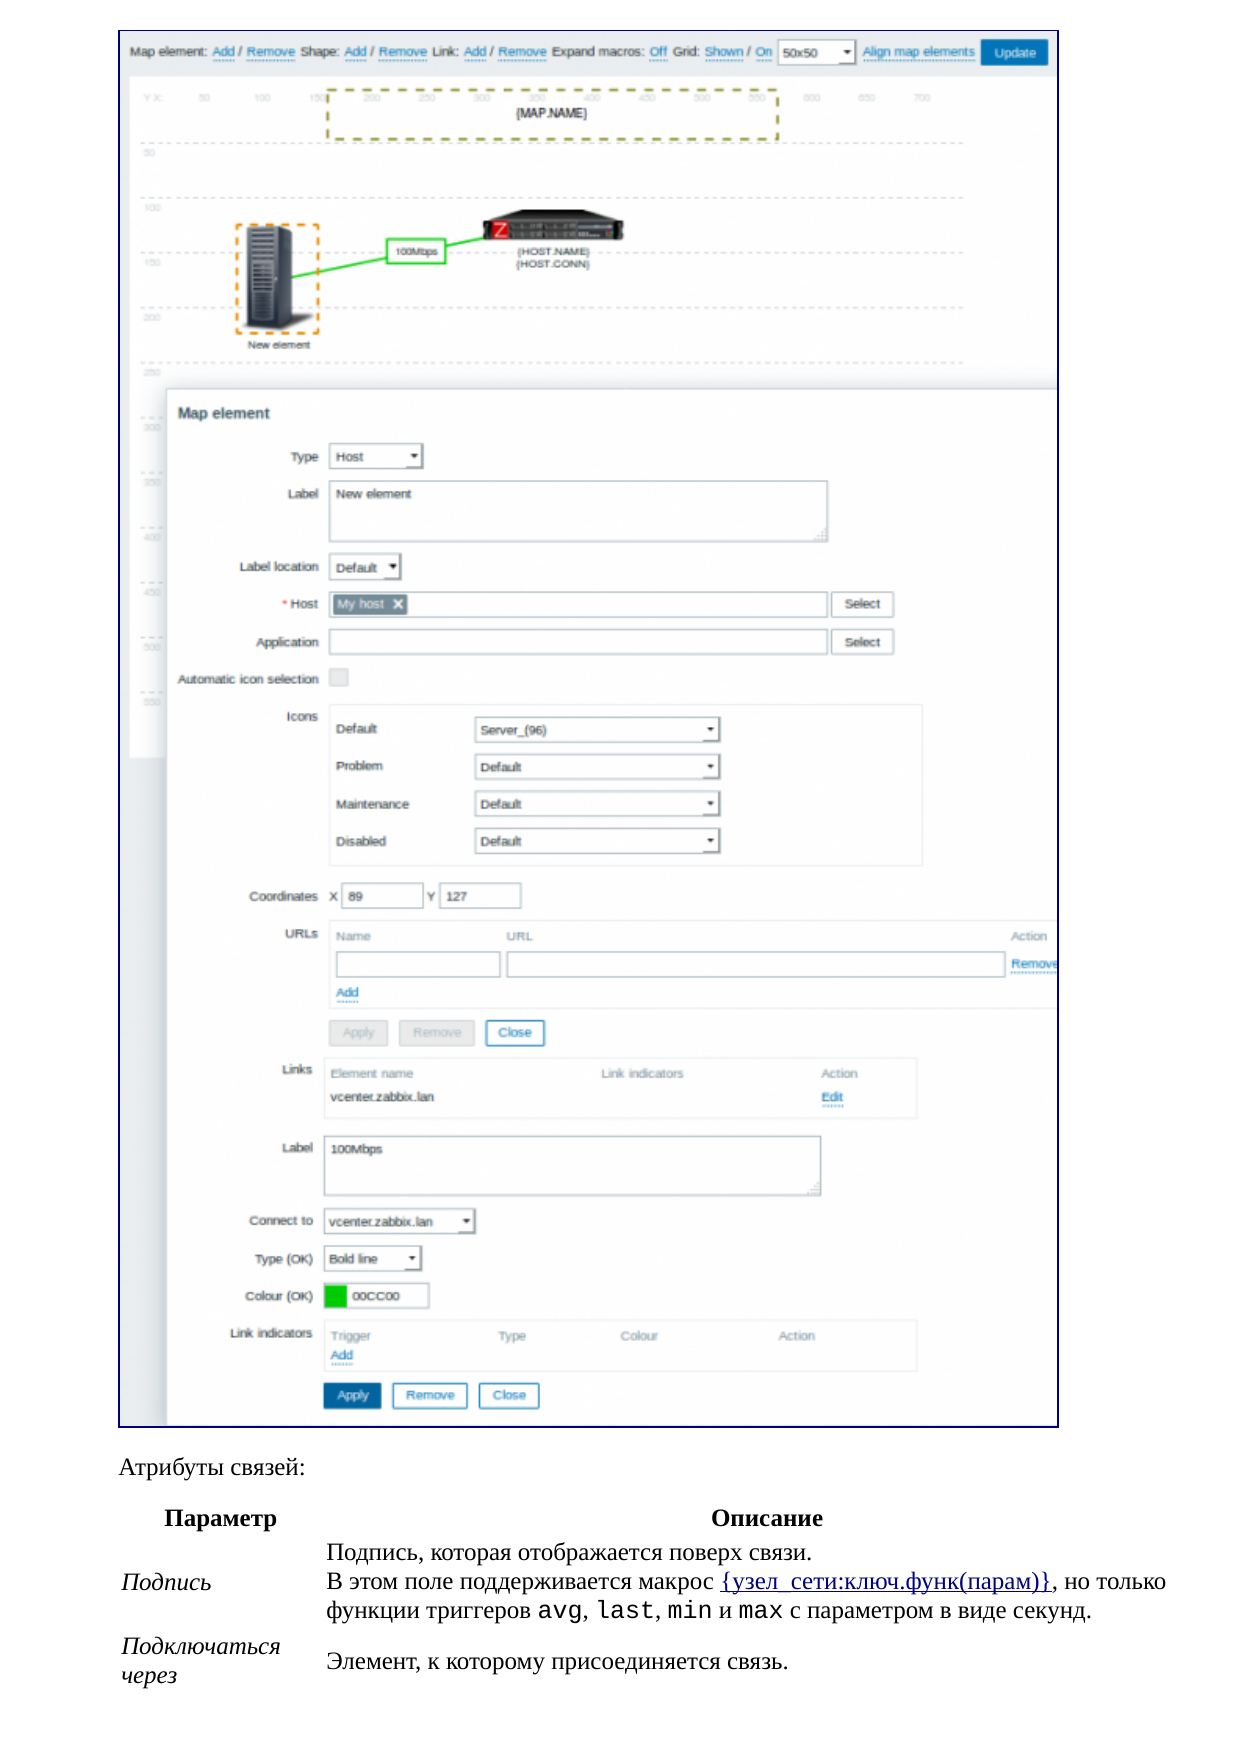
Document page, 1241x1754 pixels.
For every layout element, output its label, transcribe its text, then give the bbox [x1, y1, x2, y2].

table_cell Элемент, к которому присоединяется связь. [323, 1629, 1211, 1692]
table_cell Подпись, которая отображается поверх связи. В этом поле поддерживается макрос {узел_сети:ключ.функ(парам)}, но только функции триггеров avg, last, min и max с параметром в виде секунд. [323, 1534, 1211, 1628]
table_header Параметр [118, 1500, 323, 1534]
table_cell Подключаться через [118, 1629, 323, 1692]
table_header Описание [323, 1500, 1211, 1534]
table_cell Подпись [118, 1534, 323, 1628]
picture [120, 31, 1057, 1426]
text Атрибуты связей: [118, 1452, 1211, 1481]
